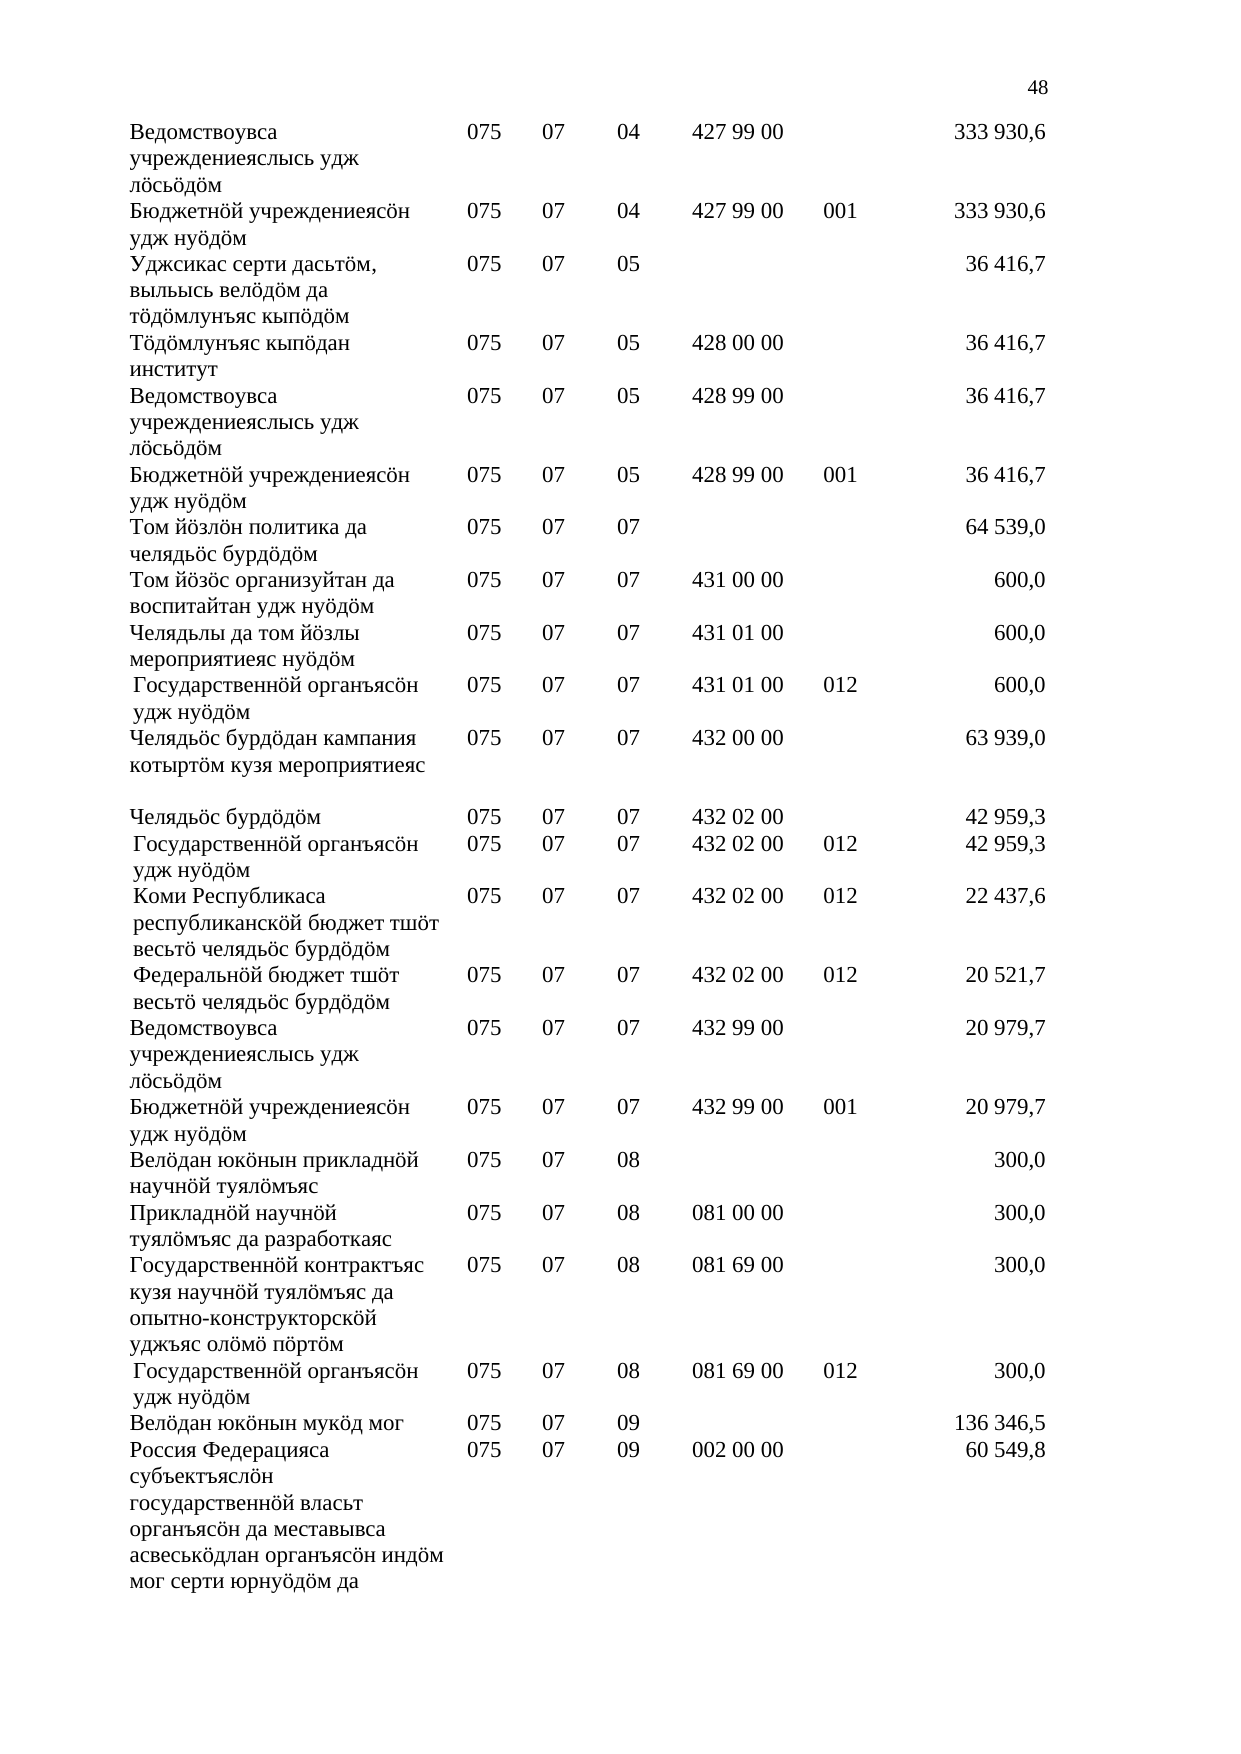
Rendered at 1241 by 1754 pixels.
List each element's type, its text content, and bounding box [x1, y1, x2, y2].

table_cell 42 959,3 [887, 830, 1057, 882]
table_cell 075 [456, 883, 531, 961]
table_cell 36 416,7 [887, 382, 1057, 461]
table_cell Уджсикас серти дасьтöм, выльысь велöдöм да тöдöмлунъяс кыпöдöм [118, 250, 456, 329]
table_cell 012 [812, 883, 887, 961]
table_cell 07 [531, 724, 606, 803]
table_cell 075 [456, 619, 531, 672]
table_cell 075 [456, 961, 531, 1014]
table_cell Государственнöй контрактъяс кузя научнöй туялöмъяс да опытно-конструкторскöй уджъяс олöмö пöртöм [118, 1251, 456, 1357]
table_cell 075 [456, 1251, 531, 1357]
table_cell 333 930,6 [887, 118, 1057, 197]
table_cell Бюджетнöй учреждениеясöн удж нуöдöм [118, 197, 456, 250]
table_cell 600,0 [887, 566, 1057, 619]
table_cell [812, 1146, 887, 1199]
table_cell [1057, 382, 1113, 461]
table_cell [1057, 724, 1113, 803]
table_cell 07 [531, 1251, 606, 1357]
table_cell 001 [812, 197, 887, 250]
table_cell [1057, 118, 1113, 197]
table_cell [1057, 250, 1113, 329]
table_cell 300,0 [887, 1251, 1057, 1357]
table_cell 075 [456, 1436, 531, 1594]
table_cell 075 [456, 1093, 531, 1146]
table_cell 07 [531, 382, 606, 461]
table_cell [812, 329, 887, 382]
table_cell 300,0 [887, 1146, 1057, 1199]
table_cell 075 [456, 197, 531, 250]
table_cell 431 00 00 [681, 566, 812, 619]
table_cell 36 416,7 [887, 329, 1057, 382]
table_cell [812, 382, 887, 461]
table_cell 427 99 00 [681, 118, 812, 197]
table_cell [812, 619, 887, 672]
table_cell 63 939,0 [887, 724, 1057, 803]
table_cell 081 69 00 [681, 1251, 812, 1357]
table_cell 05 [606, 382, 681, 461]
table_cell 075 [456, 1146, 531, 1199]
table_cell 07 [531, 197, 606, 250]
table_cell 07 [606, 619, 681, 672]
table_cell Государственнöй органъясöн удж нуöдöм [118, 672, 456, 724]
table_cell [812, 514, 887, 566]
table_cell [812, 1199, 887, 1251]
table_cell 07 [606, 672, 681, 724]
table_cell 20 521,7 [887, 961, 1057, 1014]
table_cell [812, 1014, 887, 1093]
table_cell 075 [456, 461, 531, 513]
table_cell 64 539,0 [887, 514, 1057, 566]
table_cell Том йöзлöн политика да челядьöс бурдöдöм [118, 514, 456, 566]
table_cell 432 99 00 [681, 1093, 812, 1146]
table_cell Ведомствоувса учреждениеяслысь удж лöсьöдöм [118, 1014, 456, 1093]
table_cell 07 [531, 1199, 606, 1251]
table_cell 012 [812, 830, 887, 882]
table_cell 075 [456, 1410, 531, 1436]
table_cell [681, 250, 812, 329]
table_cell 07 [531, 514, 606, 566]
table_cell 07 [531, 329, 606, 382]
table_cell 001 [812, 1093, 887, 1146]
table_cell [681, 1146, 812, 1199]
table_cell [812, 724, 887, 803]
table_cell 07 [531, 1410, 606, 1436]
table_cell Велöдан юкöнын прикладнöй научнöй туялöмъяс [118, 1146, 456, 1199]
table_cell 001 [812, 461, 887, 513]
table_cell 432 02 00 [681, 961, 812, 1014]
table_cell 22 437,6 [887, 883, 1057, 961]
table_cell [1057, 1357, 1113, 1409]
table_cell 36 416,7 [887, 461, 1057, 513]
table_cell Бюджетнöй учреждениеясöн удж нуöдöм [118, 1093, 456, 1146]
table_cell 07 [531, 461, 606, 513]
table_cell 432 02 00 [681, 803, 812, 830]
table_cell [681, 514, 812, 566]
table_cell [812, 803, 887, 830]
table_cell Челядьлы да том йöзлы мероприятиеяс нуöдöм [118, 619, 456, 672]
table_cell 07 [531, 830, 606, 882]
table_cell 432 00 00 [681, 724, 812, 803]
table_cell 002 00 00 [681, 1436, 812, 1594]
table_cell 075 [456, 514, 531, 566]
table_cell 04 [606, 118, 681, 197]
table_cell 20 979,7 [887, 1014, 1057, 1093]
table_cell 333 930,6 [887, 197, 1057, 250]
table_cell 136 346,5 [887, 1410, 1057, 1436]
table_cell 600,0 [887, 672, 1057, 724]
table_cell 081 69 00 [681, 1357, 812, 1409]
table_cell 432 02 00 [681, 830, 812, 882]
table_cell Государственнöй органъясöн удж нуöдöм [118, 830, 456, 882]
table_cell 08 [606, 1199, 681, 1251]
table_cell 07 [531, 1436, 606, 1594]
table_cell 09 [606, 1436, 681, 1594]
table_cell 07 [606, 724, 681, 803]
table_cell [1057, 1410, 1113, 1436]
table_cell [1057, 1093, 1113, 1146]
table_cell 07 [531, 566, 606, 619]
table_cell 07 [606, 1014, 681, 1093]
table_cell Ведомствоувса учреждениеяслысь удж лöсьöдöм [118, 118, 456, 197]
table_cell 075 [456, 1014, 531, 1093]
table_cell Тöдöмлунъяс кыпöдан институт [118, 329, 456, 382]
table_cell [1057, 619, 1113, 672]
table_cell [1057, 461, 1113, 513]
table_cell 075 [456, 803, 531, 830]
table_cell 07 [531, 1357, 606, 1409]
table_cell [681, 1410, 812, 1436]
table_cell 300,0 [887, 1357, 1057, 1409]
table_cell 07 [606, 830, 681, 882]
table_cell [1057, 1436, 1113, 1594]
table_cell 07 [531, 1146, 606, 1199]
table_cell [1057, 961, 1113, 1014]
table_cell 07 [531, 883, 606, 961]
table_cell 07 [606, 961, 681, 1014]
table_cell 075 [456, 566, 531, 619]
table_cell 05 [606, 329, 681, 382]
table_cell 300,0 [887, 1199, 1057, 1251]
table_cell [1057, 830, 1113, 882]
table_cell 075 [456, 329, 531, 382]
table_cell [1057, 1014, 1113, 1093]
table_cell 075 [456, 1357, 531, 1409]
table_cell 07 [606, 1093, 681, 1146]
table_cell [1057, 1199, 1113, 1251]
table_cell 427 99 00 [681, 197, 812, 250]
table_cell 428 99 00 [681, 461, 812, 513]
table_cell [812, 566, 887, 619]
table_cell Прикладнöй научнöй туялöмъяс да разработкаяс [118, 1199, 456, 1251]
table_cell 08 [606, 1251, 681, 1357]
table_cell Государственнöй органъясöн удж нуöдöм [118, 1357, 456, 1409]
table_cell Челядьöс бурдöдан кампания котыртöм кузя мероприятиеяс [118, 724, 456, 803]
table_cell 075 [456, 118, 531, 197]
table_cell 075 [456, 382, 531, 461]
table_cell 07 [531, 619, 606, 672]
table_cell 428 00 00 [681, 329, 812, 382]
table_cell 05 [606, 461, 681, 513]
table_cell 432 02 00 [681, 883, 812, 961]
table_cell Федеральнöй бюджет тшöт весьтö челядьöс бурдöдöм [118, 961, 456, 1014]
table_cell [812, 1436, 887, 1594]
table_cell 08 [606, 1357, 681, 1409]
table_cell 012 [812, 961, 887, 1014]
table_cell [812, 1251, 887, 1357]
table_cell 431 01 00 [681, 619, 812, 672]
table_cell 07 [606, 566, 681, 619]
table_cell [1057, 1146, 1113, 1199]
table_cell 07 [531, 118, 606, 197]
table_cell Ведомствоувса учреждениеяслысь удж лöсьöдöм [118, 382, 456, 461]
table_cell 600,0 [887, 619, 1057, 672]
table_cell 431 01 00 [681, 672, 812, 724]
table_cell [1057, 566, 1113, 619]
table_cell 07 [531, 250, 606, 329]
table_cell 05 [606, 250, 681, 329]
table_cell 07 [531, 1093, 606, 1146]
table_cell [1057, 803, 1113, 830]
table_cell 012 [812, 1357, 887, 1409]
table_cell 60 549,8 [887, 1436, 1057, 1594]
table_cell [812, 1410, 887, 1436]
table_cell 04 [606, 197, 681, 250]
table_cell [1057, 197, 1113, 250]
table_cell Коми Республикаса республиканскöй бюджет тшöт весьтö челядьöс бурдöдöм [118, 883, 456, 961]
table_cell 08 [606, 1146, 681, 1199]
table_cell 432 99 00 [681, 1014, 812, 1093]
table_cell Велöдан юкöнын мукöд мог [118, 1410, 456, 1436]
table_cell 075 [456, 1199, 531, 1251]
table_cell 07 [606, 883, 681, 961]
table_cell [1057, 672, 1113, 724]
table_cell 081 00 00 [681, 1199, 812, 1251]
table_cell 428 99 00 [681, 382, 812, 461]
table_cell 42 959,3 [887, 803, 1057, 830]
table_cell [1057, 329, 1113, 382]
table_cell 075 [456, 830, 531, 882]
table_cell 07 [531, 961, 606, 1014]
table_cell [812, 118, 887, 197]
table_cell 07 [531, 803, 606, 830]
table_cell [812, 250, 887, 329]
table_cell 36 416,7 [887, 250, 1057, 329]
table_cell 075 [456, 672, 531, 724]
table_cell [1057, 514, 1113, 566]
table_cell 09 [606, 1410, 681, 1436]
table_cell 07 [606, 514, 681, 566]
table_cell 07 [531, 672, 606, 724]
table_cell 07 [606, 803, 681, 830]
table_cell Челядьöс бурдöдöм [118, 803, 456, 830]
table_cell Том йöзöс организуйтан да воспитайтан удж нуöдöм [118, 566, 456, 619]
table_cell 20 979,7 [887, 1093, 1057, 1146]
table_cell [1057, 883, 1113, 961]
table_cell [1057, 1251, 1113, 1357]
table_cell 07 [531, 1014, 606, 1093]
table_cell 012 [812, 672, 887, 724]
table_cell 075 [456, 250, 531, 329]
table_cell Россия Федерацияса субъектъяслöн государственнöй власьт органъясöн да меставывса асвеськöдлан органъясöн индöм мог серти юрнуöдöм да [118, 1436, 456, 1594]
table_cell Бюджетнöй учреждениеясöн удж нуöдöм [118, 461, 456, 513]
table_cell 075 [456, 724, 531, 803]
